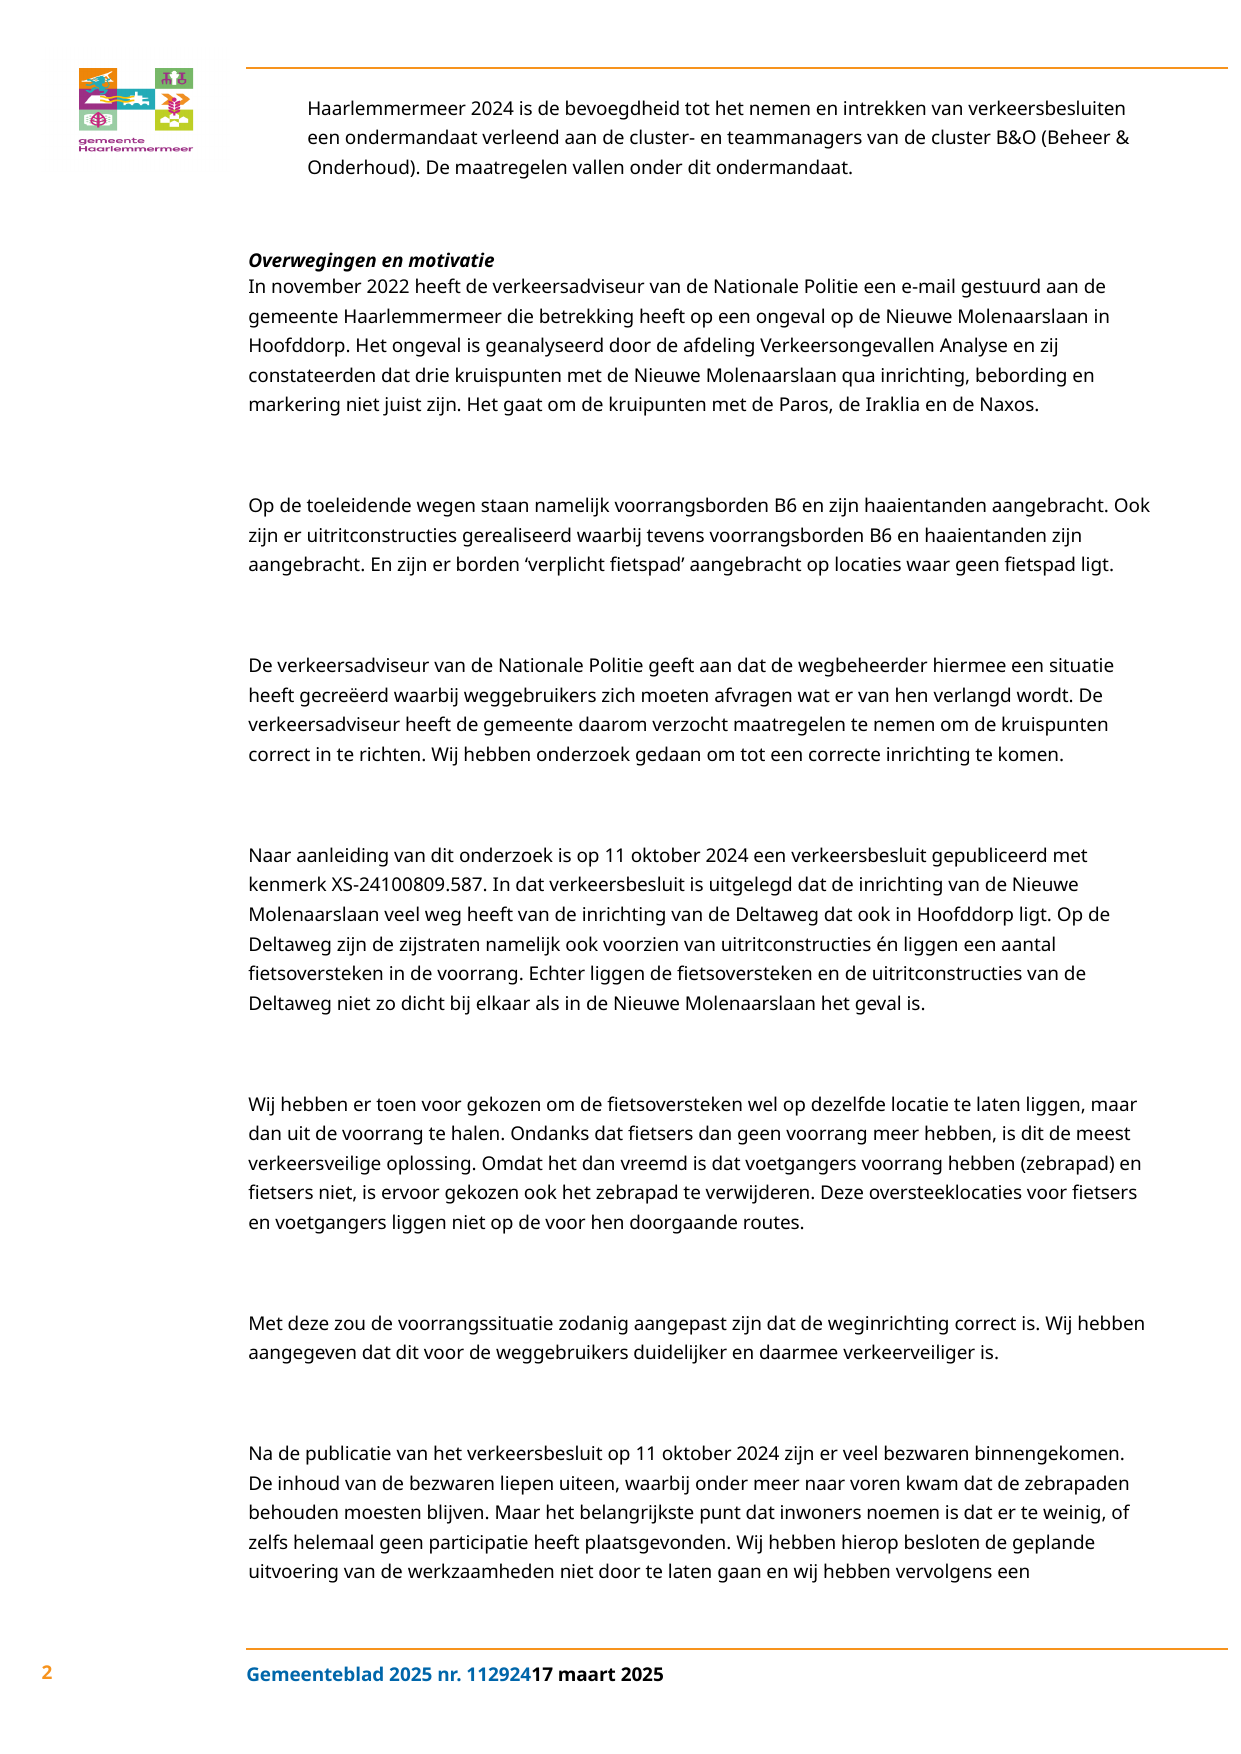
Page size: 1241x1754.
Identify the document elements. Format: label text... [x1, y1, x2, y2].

text Naar aanleiding van dit onderzoek is op 11 oktober 2024 een verkeersbesluit gepubliceerd met kenmerk XS-24100809.587. In dat verkeersbesluit is uitgelegd dat de inrichting van de Nieuwe Molenaarslaan veel weg heeft van de inrichting van de Deltaweg dat ook in Hoofddorp ligt. Op de Deltaweg zijn de zijstraten namelijk ook voorzien van uitritconstructies én liggen een aantal fietsoversteken in de voorrang. Echter liggen de fietsoversteken en de uitritconstructies van de Deltaweg niet zo dicht bij elkaar als in de Nieuwe Molenaarslaan het geval is. [248, 842, 1152, 1016]
text Met deze zou de voorrangssituatie zodanig aangepast zijn dat de weginrichting correct is. Wij hebben aangegeven dat dit voor de weggebruikers duidelijker en daarmee verkeerveiliger is. [248, 1310, 1152, 1365]
text Op de toeleidende wegen staan namelijk voorrangsborden B6 en zijn haaientanden aangebracht. Ook zijn er uitritconstructies gerealiseerd waarbij tevens voorrangsborden B6 en haaientanden zijn aangebracht. En zijn er borden ‘verplicht fietspad’ aangebracht op locaties waar geen fietspad ligt. [248, 492, 1152, 577]
text Na de publicatie van het verkeersbesluit op 11 oktober 2024 zijn er veel bezwaren binnengekomen. De inhoud van de bezwaren liepen uiteen, waarbij onder meer naar voren kwam dat de zebrapaden behouden moesten blijven. Maar het belangrijkste punt dat inwoners noemen is dat er te weinig, of zelfs helemaal geen participatie heeft plaatsgevonden. Wij hebben hierop besloten de geplande uitvoering van de werkzaamheden niet door te laten gaan en wij hebben vervolgens een [248, 1440, 1152, 1584]
text Wij hebben er toen voor gekozen om de fietsoversteken wel op dezelfde locatie te laten liggen, maar dan uit de voorrang te halen. Ondanks dat fietsers dan geen voorrang meer hebben, is dit de meest verkeersveilige oplossing. Omdat het dan vreemd is dat voetgangers voorrang hebben (zebrapad) en fietsers niet, is ervoor gekozen ook het zebrapad te verwijderen. Deze oversteeklocaties voor fietsers en voetgangers liggen niet op de voor hen doorgaande routes. [248, 1091, 1152, 1235]
picture [41, 47, 231, 172]
text In november 2022 heeft de verkeersadviseur van de Nationale Politie een e-mail gestuurd aan de gemeente Haarlemmermeer die betrekking heeft op een ongeval op de Nieuwe Molenaarslaan in Hoofddorp. Het ongeval is geanalyseerd door de afdeling Verkeersongevallen Analyse en zij constateerden dat drie kruispunten met de Nieuwe Molenaarslaan qua inrichting, bebording en markering niet juist zijn. Het gaat om de kruipunten met de Paros, de Iraklia en de Naxos. [248, 273, 1152, 417]
text De verkeersadviseur van de Nationale Politie geeft aan dat de wegbeheerder hiermee een situatie heeft gecreëerd waarbij weggebruikers zich moeten afvragen wat er van hen verlangd wordt. De verkeersadviseur heeft de gemeente daarom verzocht maatregelen te nemen om de kruispunten correct in te richten. Wij hebben onderzoek gedaan om tot een correcte inrichting te komen. [248, 652, 1152, 767]
list Haarlemmermeer 2024 is de bevoegdheid tot het nemen en intrekken van verkeersbesluiten een ondermandaat verleend aan de cluster- en teammanagers van de cluster B&O (Beheer & Onderhoud). De maatregelen vallen onder dit ondermandaat. [248, 95, 1152, 180]
text Overwegingen en motivatie [248, 247, 1152, 273]
